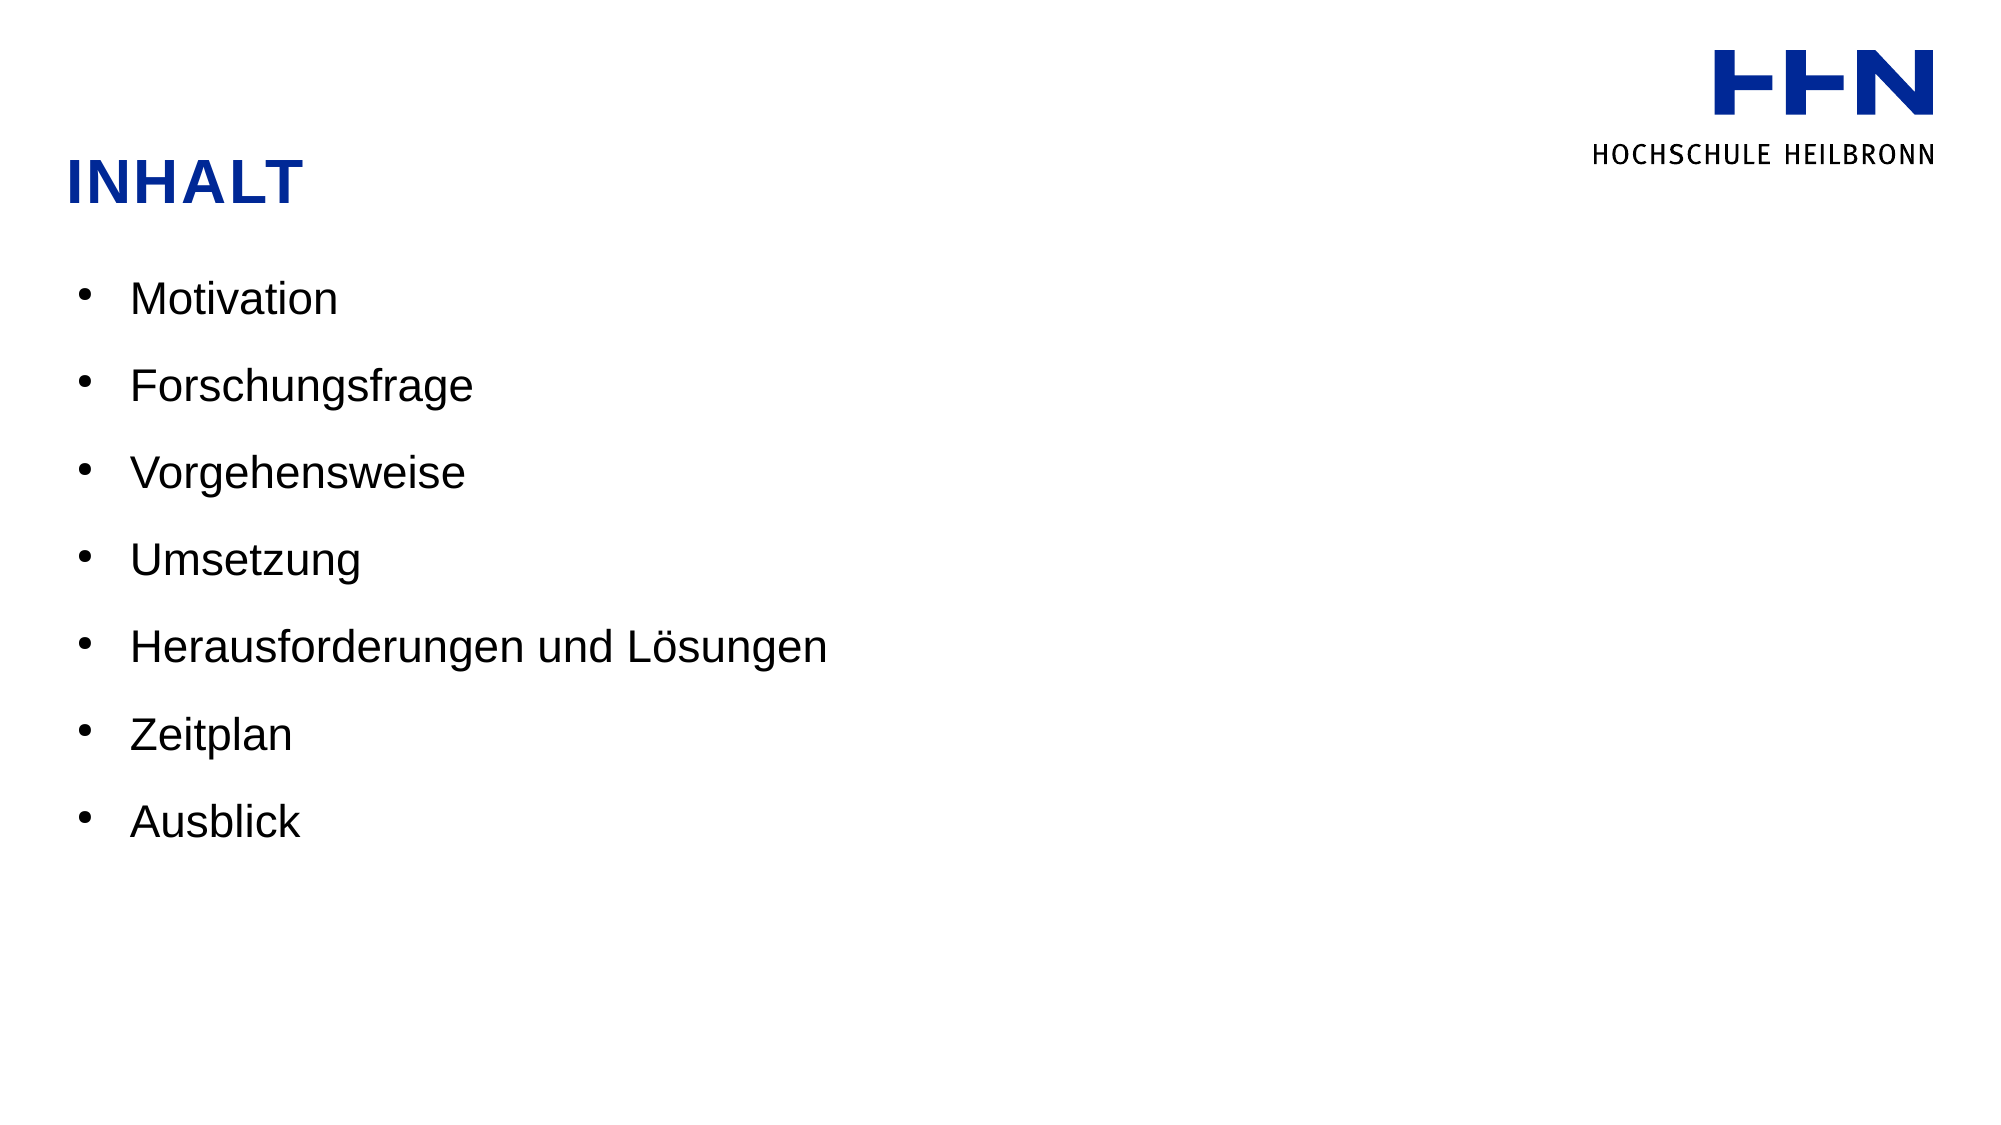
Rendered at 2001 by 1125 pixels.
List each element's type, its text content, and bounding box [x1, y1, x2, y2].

title Inhalt [66, 147, 1933, 290]
list Motivation Forschungsfrage Vorgehensweise Umsetzung Herausforderungen und Lösungen Zeitplan Ausblick [59, 265, 2000, 1125]
